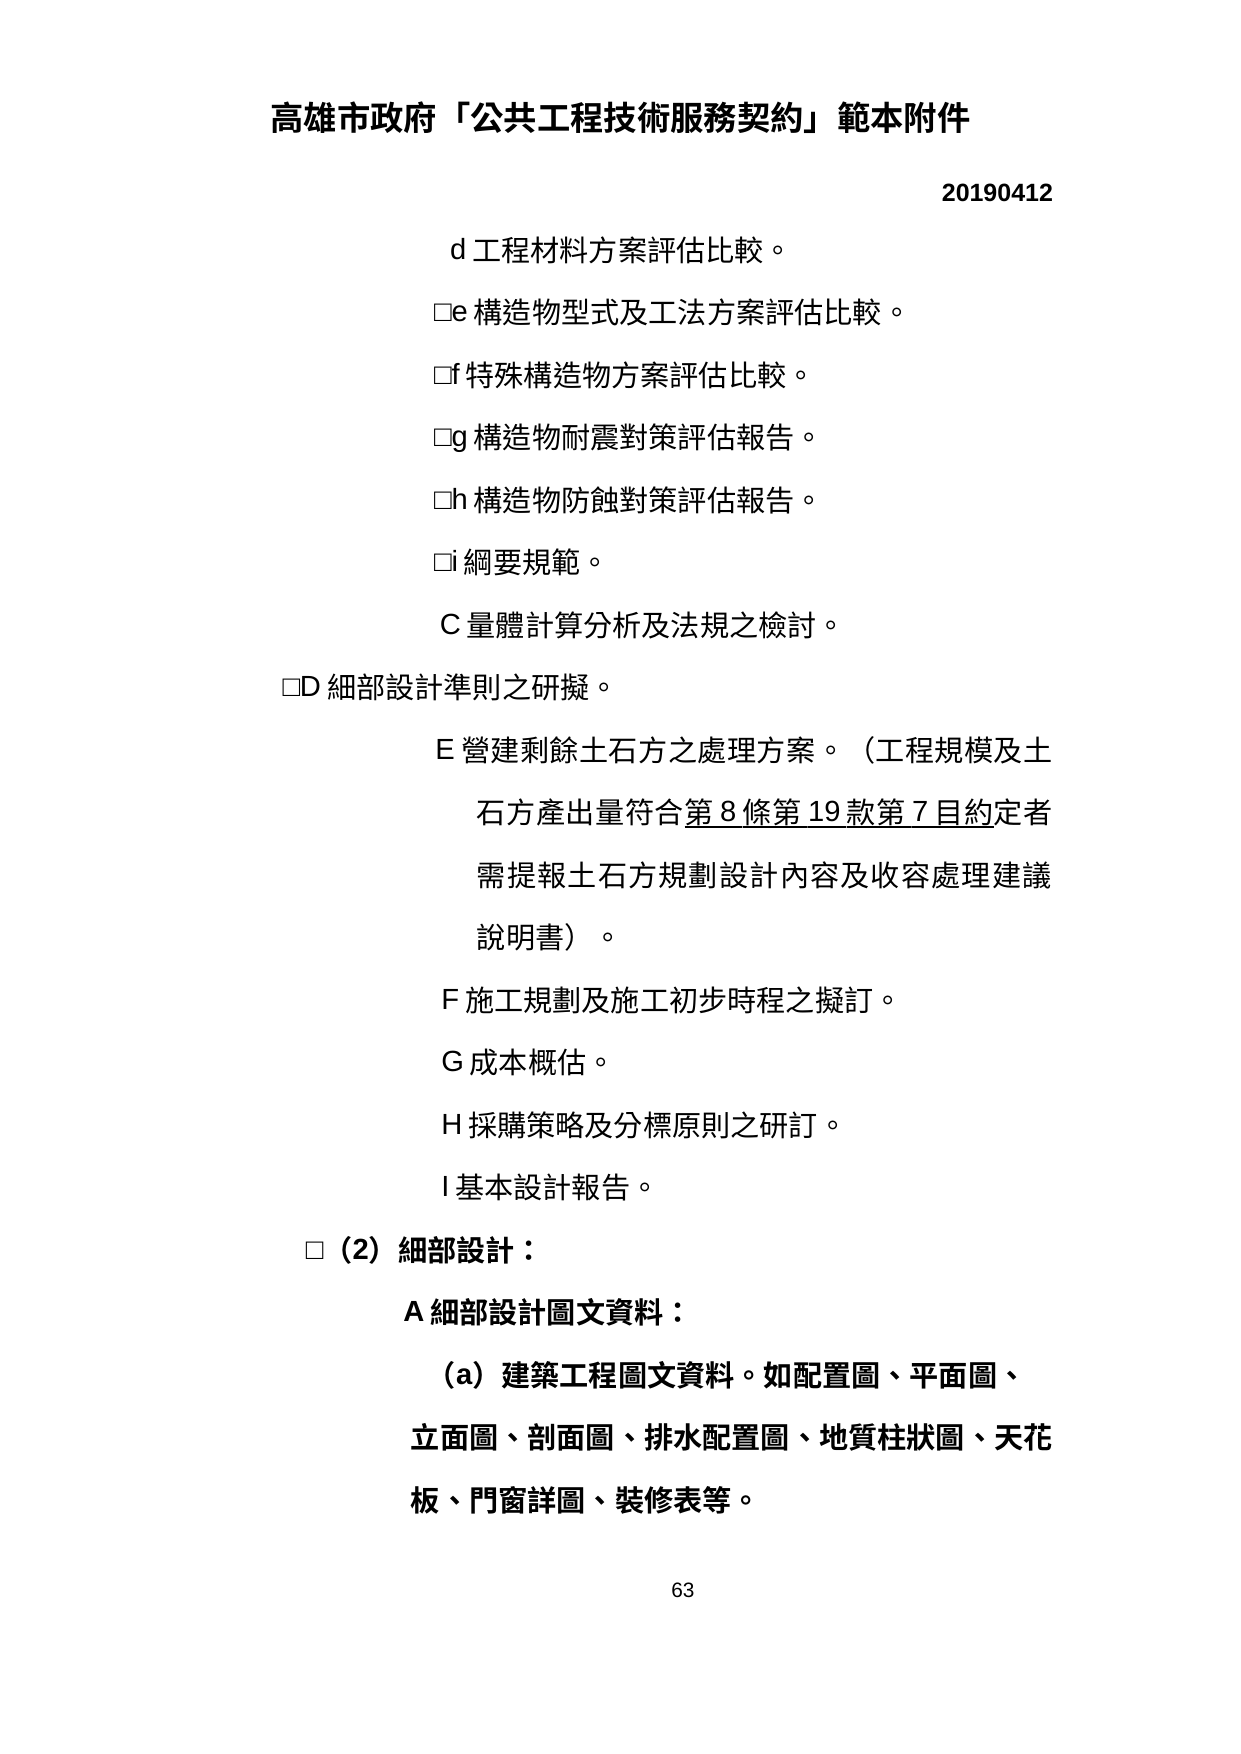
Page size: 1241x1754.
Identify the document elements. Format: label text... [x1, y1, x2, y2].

text G成本概估。 [348, 1019, 1053, 1082]
text E營建剩餘土石方之處理方案。（工程規模及土石方產出量符合第8條第19款第7目約定者需提報土石方規劃設計內容及收容處理建議說明書）。 [418, 707, 1053, 957]
text □f特殊構造物方案評估比較。 [359, 332, 1053, 394]
text d工程材料方案評估比較。 [381, 207, 1053, 269]
text H採購策略及分標原則之研訂。 [348, 1082, 1053, 1144]
text □（2）細部設計： [306, 1207, 1053, 1269]
text □e構造物型式及工法方案評估比較。 [359, 269, 1053, 332]
text □i綱要規範。 [359, 519, 1053, 582]
text □g構造物耐震對策評估報告。 [359, 394, 1053, 457]
text A細部設計圖文資料： [356, 1269, 1053, 1332]
text C量體計算分析及法規之檢討。 [348, 582, 1053, 644]
text F施工規劃及施工初步時程之擬訂。 [348, 957, 1053, 1019]
text I基本設計報告。 [348, 1144, 1053, 1207]
text □h構造物防蝕對策評估報告。 [359, 457, 1053, 519]
text （a）建築工程圖文資料。如配置圖、平面圖、立面圖、剖面圖、排水配置圖、地質柱狀圖、天花板、門窗詳圖、裝修表等。 [411, 1332, 1053, 1519]
text □D細部設計準則之研擬。 [187, 644, 1053, 707]
